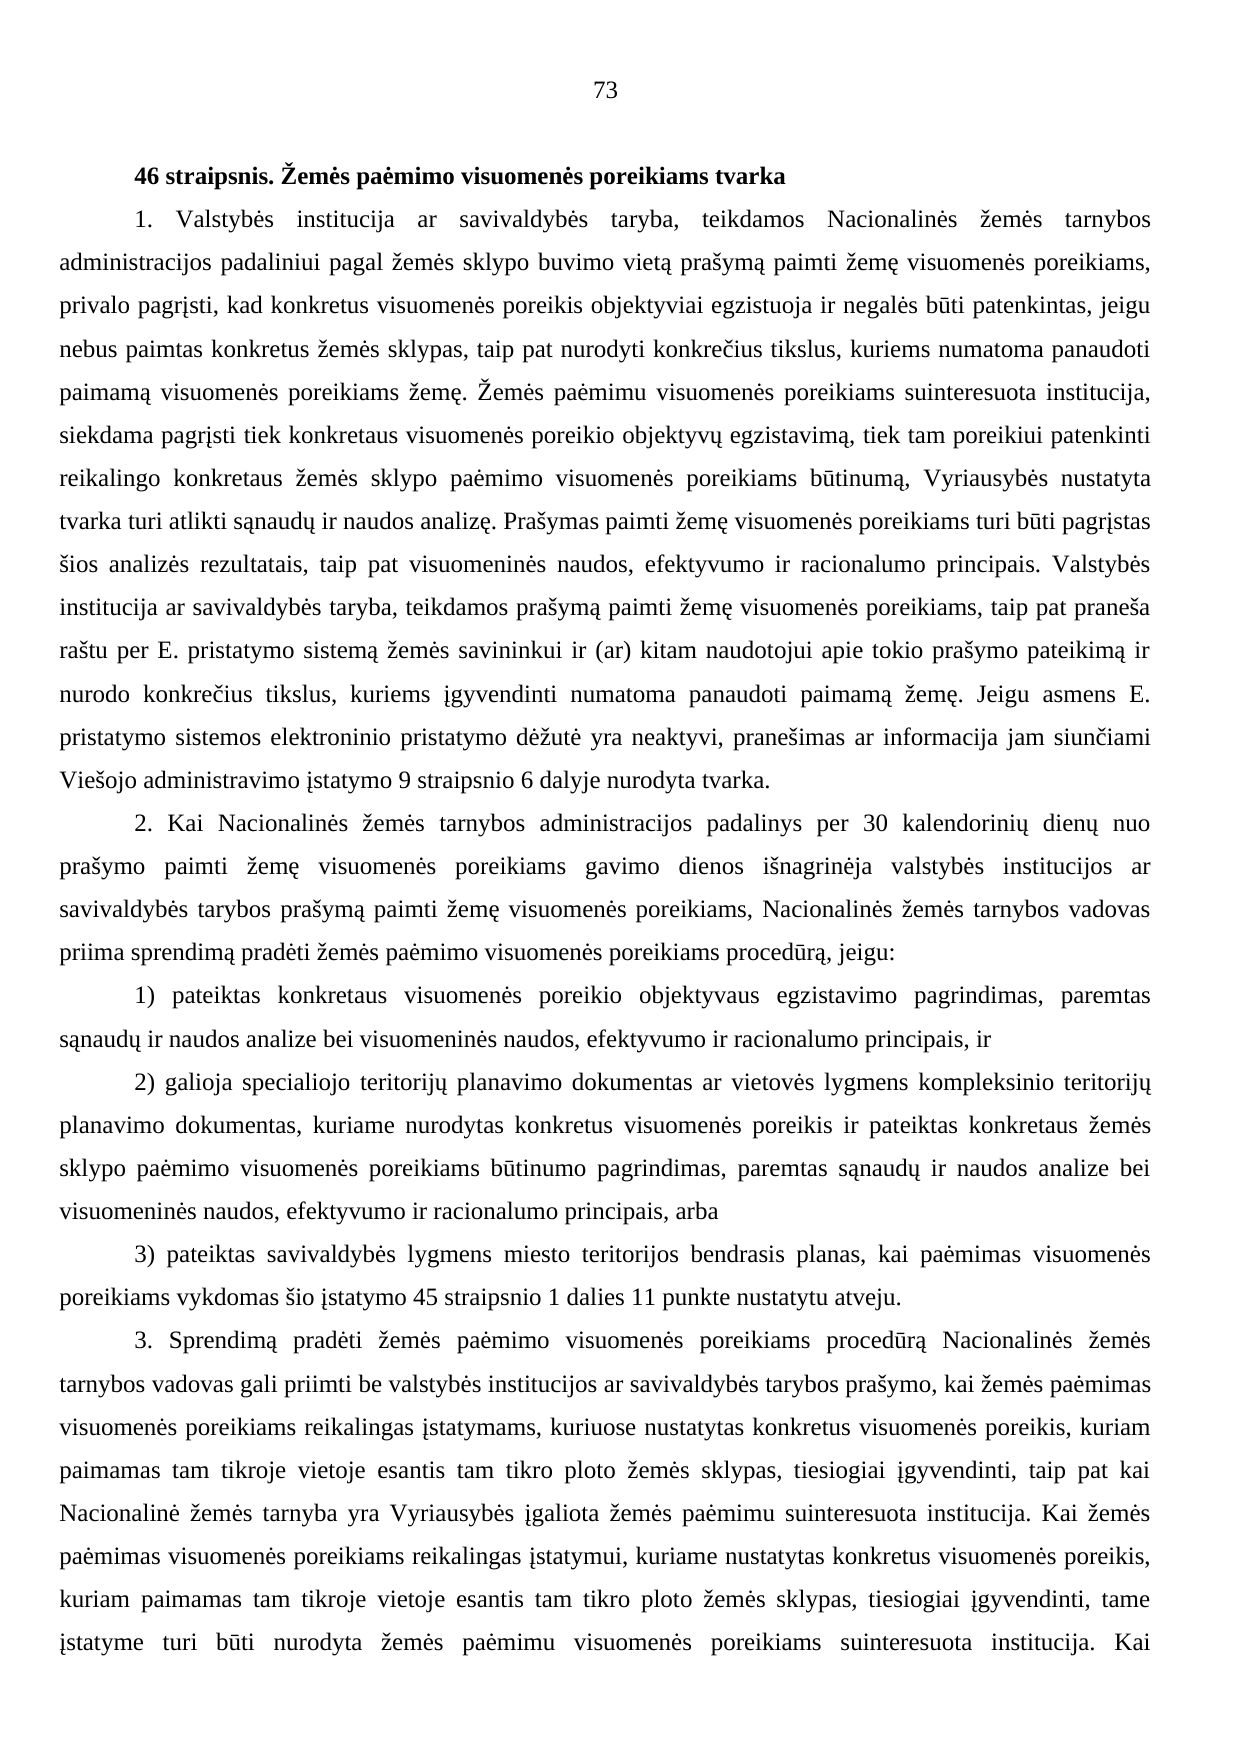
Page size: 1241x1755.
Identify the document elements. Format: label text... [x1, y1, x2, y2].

text 1) pateiktas konkretaus visuomenės poreikio objektyvaus egzistavimo pagrindimas, paremtas sąnaudų ir naudos analize bei visuomeninės naudos, efektyvumo ir racionalumo principais, ir [59, 981, 1152, 1052]
text 3) pateiktas savivaldybės lygmens miesto teritorijos bendrasis planas, kai paėmimas visuomenės poreikiams vykdomas šio įstatymo 45 straipsnio 1 dalies 11 punkte nustatytu atveju. [59, 1239, 1152, 1311]
text 46 straipsnis. Žemės paėmimo visuomenės poreikiams tvarka [59, 161, 1152, 190]
text 1. Valstybės institucija ar savivaldybės taryba, teikdamos Nacionalinės žemės tarnybos administracijos padaliniui pagal žemės sklypo buvimo vietą prašymą paimti žemę visuomenės poreikiams, privalo pagrįsti, kad konkretus visuomenės poreikis objektyviai egzistuoja ir negalės būti patenkintas, jeigu nebus paimtas konkretus žemės sklypas, taip pat nurodyti konkrečius tikslus, kuriems numatoma panaudoti paimamą visuomenės poreikiams žemę. Žemės paėmimu visuomenės poreikiams suinteresuota institucija, siekdama pagrįsti tiek konkretaus visuomenės poreikio objektyvų egzistavimą, tiek tam poreikiui patenkinti reikalingo konkretaus žemės sklypo paėmimo visuomenės poreikiams būtinumą, Vyriausybės nustatyta tvarka turi atlikti sąnaudų ir naudos analizę. Prašymas paimti žemę visuomenės poreikiams turi būti pagrįstas šios analizės rezultatais, taip pat visuomeninės naudos, efektyvumo ir racionalumo principais. Valstybės institucija ar savivaldybės taryba, teikdamos prašymą paimti žemę visuomenės poreikiams, taip pat praneša raštu per E. pristatymo sistemą žemės savininkui ir (ar) kitam naudotojui apie tokio prašymo pateikimą ir nurodo konkrečius tikslus, kuriems įgyvendinti numatoma panaudoti paimamą žemę. Jeigu asmens E. pristatymo sistemos elektroninio pristatymo dėžutė yra neaktyvi, pranešimas ar informacija jam siunčiami Viešojo administravimo įstatymo 9 straipsnio 6 dalyje nurodyta tvarka. [59, 204, 1152, 794]
text 2) galioja specialiojo teritorijų planavimo dokumentas ar vietovės lygmens kompleksinio teritorijų planavimo dokumentas, kuriame nurodytas konkretus visuomenės poreikis ir pateiktas konkretaus žemės sklypo paėmimo visuomenės poreikiams būtinumo pagrindimas, paremtas sąnaudų ir naudos analize bei visuomeninės naudos, efektyvumo ir racionalumo principais, arba [59, 1067, 1152, 1225]
text 2. Kai Nacionalinės žemės tarnybos administracijos padalinys per 30 kalendorinių dienų nuo prašymo paimti žemę visuomenės poreikiams gavimo dienos išnagrinėja valstybės institucijos ar savivaldybės tarybos prašymą paimti žemę visuomenės poreikiams, Nacionalinės žemės tarnybos vadovas priima sprendimą pradėti žemės paėmimo visuomenės poreikiams procedūrą, jeigu: [59, 808, 1152, 966]
text 3. Sprendimą pradėti žemės paėmimo visuomenės poreikiams procedūrą Nacionalinės žemės tarnybos vadovas gali priimti be valstybės institucijos ar savivaldybės tarybos prašymo, kai žemės paėmimas visuomenės poreikiams reikalingas įstatymams, kuriuose nustatytas konkretus visuomenės poreikis, kuriam paimamas tam tikroje vietoje esantis tam tikro ploto žemės sklypas, tiesiogiai įgyvendinti, taip pat kai Nacionalinė žemės tarnyba yra Vyriausybės įgaliota žemės paėmimu suinteresuota institucija. Kai žemės paėmimas visuomenės poreikiams reikalingas įstatymui, kuriame nustatytas konkretus visuomenės poreikis, kuriam paimamas tam tikroje vietoje esantis tam tikro ploto žemės sklypas, tiesiogiai įgyvendinti, tame įstatyme turi būti nurodyta žemės paėmimu visuomenės poreikiams suinteresuota institucija. Kai [59, 1326, 1152, 1656]
